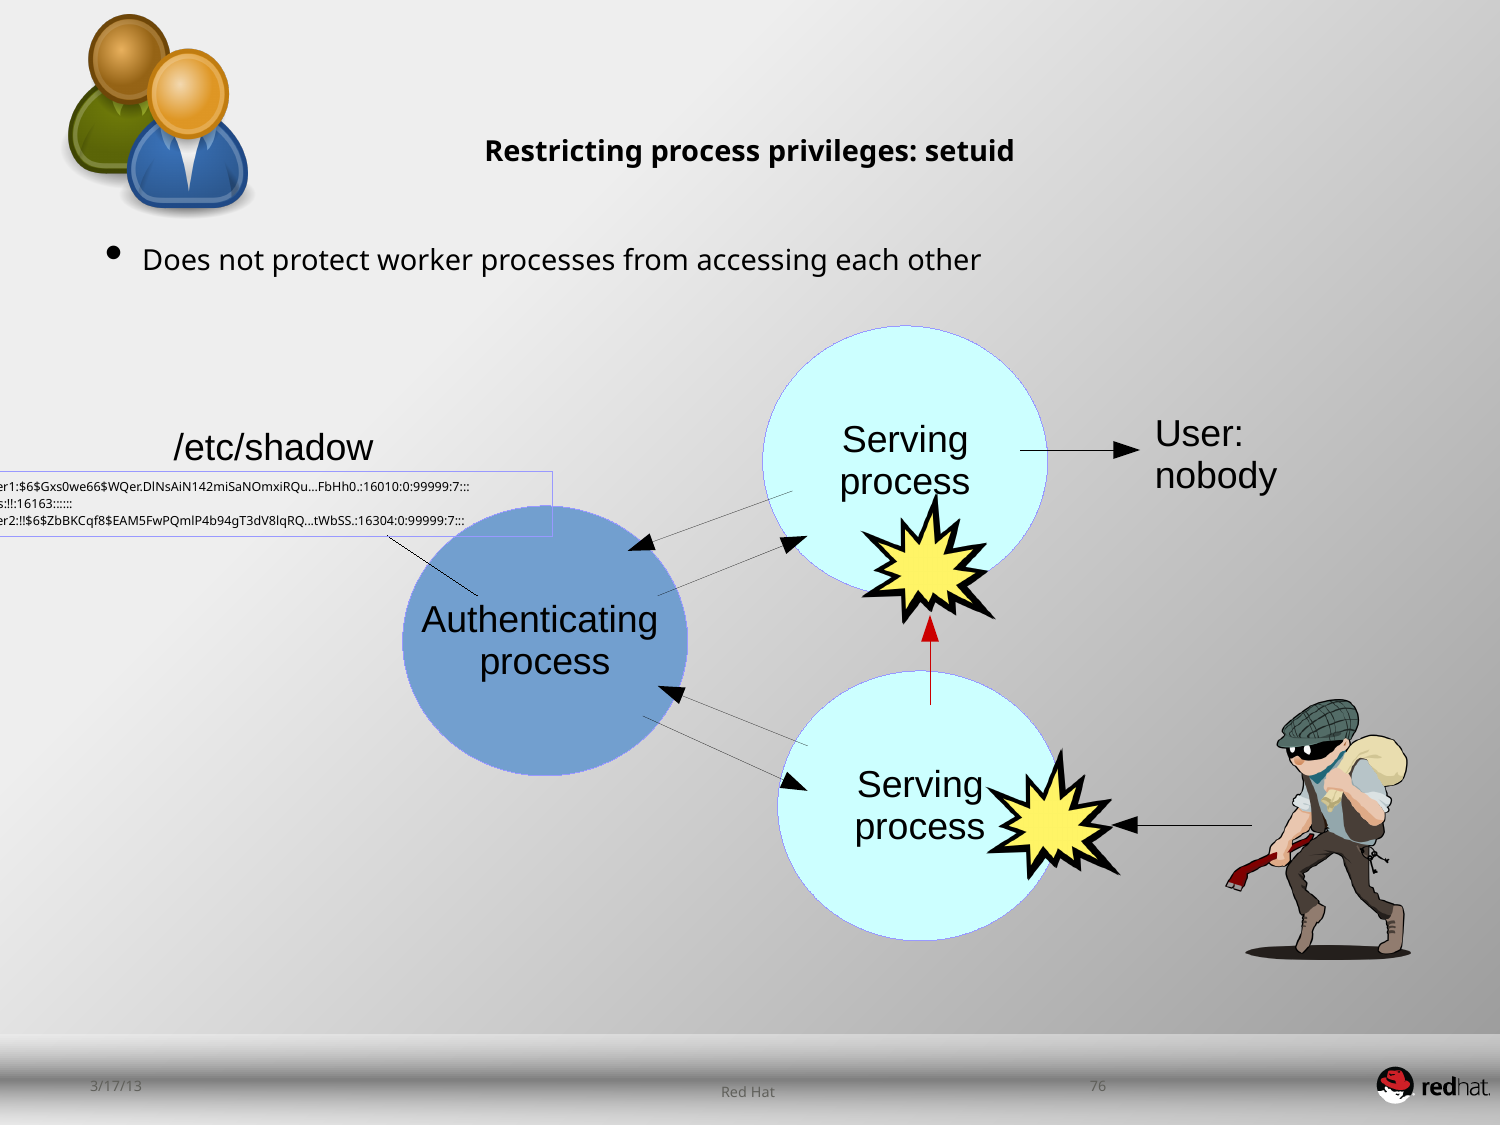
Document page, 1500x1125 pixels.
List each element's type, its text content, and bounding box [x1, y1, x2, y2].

picture [1364, 1057, 1500, 1110]
picture [860, 491, 996, 625]
picture [985, 747, 1121, 881]
title Restricting process privileges: setuid [256, 22, 1426, 188]
slide_number [1074, 1051, 1337, 1112]
picture [1225, 699, 1411, 961]
picture [60, 14, 256, 219]
list Does not protect worker processes from accessing each other [74, 210, 1425, 1013]
text_box user1:$6$Gxs0we66$WQer.DlNsAiN142miSaNOmxiRQu...FbHh0.:16010:0:99999:7::: ods:!!:16163:::::: user2:!!$6$ZbBKCqf8$EAM5FwPQmlP4b94gT3dV8lqRQ...tWbSS.:16304:0:99999:7::: [0, 471, 74, 536]
slide_number 3/17/13 [75, 1051, 425, 1112]
text_box User: nobody [1140, 404, 1351, 504]
footer Red Hat [300, 1065, 1200, 1110]
